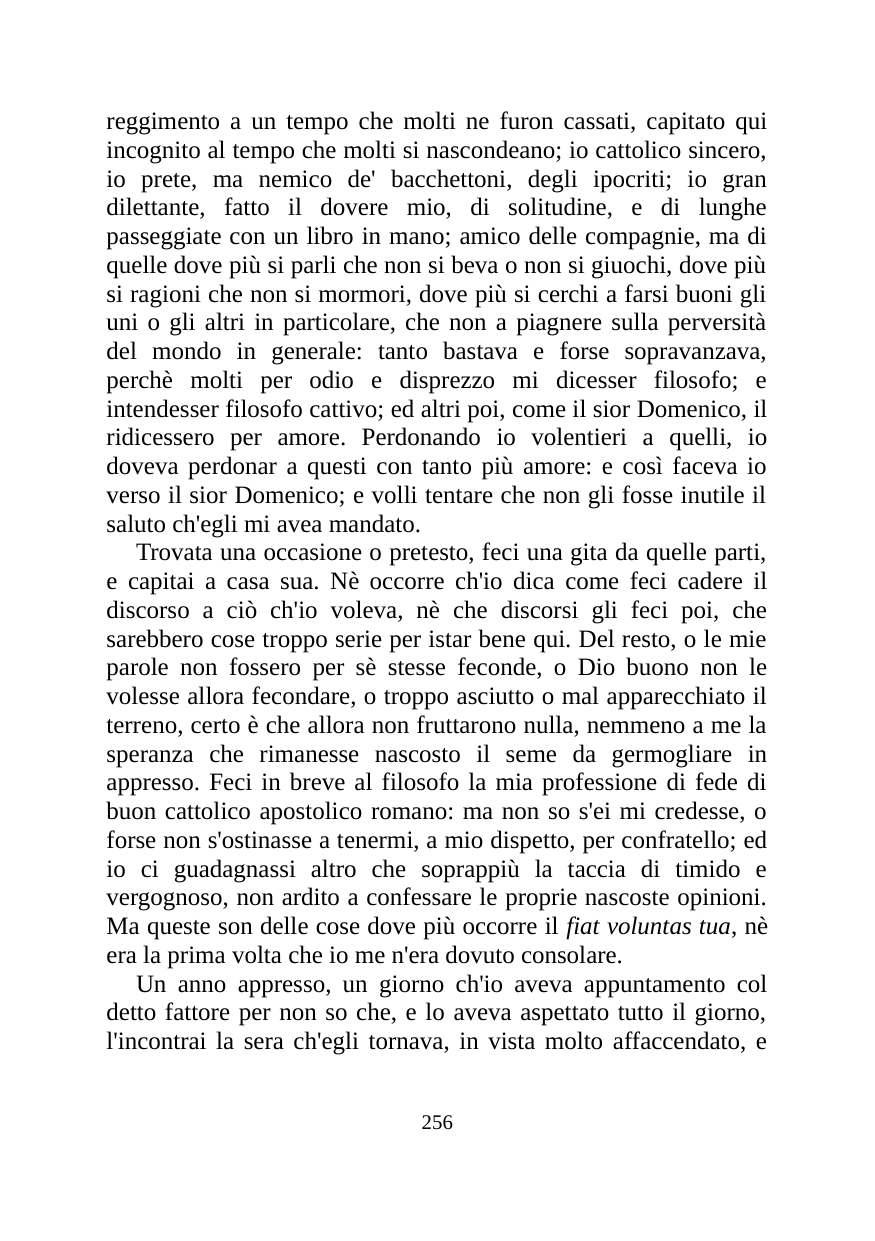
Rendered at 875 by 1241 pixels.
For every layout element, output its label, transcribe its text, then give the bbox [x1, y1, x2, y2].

text reggimento a un tempo che molti ne furon cassati, capitato qui incognito al tempo che molti si nascondeano; io cattolico sincero, io prete, ma nemico de' bacchettoni, degli ipocriti; io gran dilettante, fatto il dovere mio, di solitudine, e di lunghe passeggiate con un libro in mano; amico delle compagnie, ma di quelle dove più si parli che non si beva o non si giuochi, dove più si ragioni che non si mormori, dove più si cerchi a farsi buoni gli uni o gli altri in particolare, che non a piagnere sulla perversità del mondo in generale: tanto bastava e forse sopravanzava, perchè molti per odio e disprezzo mi dicesser filosofo; e intendesser filosofo cattivo; ed altri poi, come il sior Domenico, il ridicessero per amore. Perdonando io volentieri a quelli, io doveva perdonar a questi con tanto più amore: e così faceva io verso il sior Domenico; e volli tentare che non gli fosse inutile il saluto ch'egli mi avea mandato. [106, 106, 768, 537]
text Un anno appresso, un giorno ch'io aveva appuntamento col detto fattore per non so che, e lo aveva aspettato tutto il giorno, l'incontrai la sera ch'egli tornava, in vista molto affaccendato, e [106, 969, 768, 1055]
text Trovata una occasione o pretesto, feci una gita da quelle parti, e capitai a casa sua. Nè occorre ch'io dica come feci cadere il discorso a ciò ch'io voleva, nè che discorsi gli feci poi, che sarebbero cose troppo serie per istar bene qui. Del resto, o le mie parole non fossero per sè stesse feconde, o Dio buono non le volesse allora fecondare, o troppo asciutto o mal apparecchiato il terreno, certo è che allora non fruttarono nulla, nemmeno a me la speranza che rimanesse nascosto il seme da germogliare in appresso. Feci in breve al filosofo la mia professione di fede di buon cattolico apostolico romano: ma non so s'ei mi credesse, o forse non s'ostinasse a tenermi, a mio dispetto, per confratello; ed io ci guadagnassi altro che soprappiù la taccia di timido e vergognoso, non ardito a confessare le proprie nascoste opinioni. Ma queste son delle cose dove più occorre il fiat voluntas tua, nè era la prima volta che io me n'era dovuto consolare. [106, 537, 768, 969]
